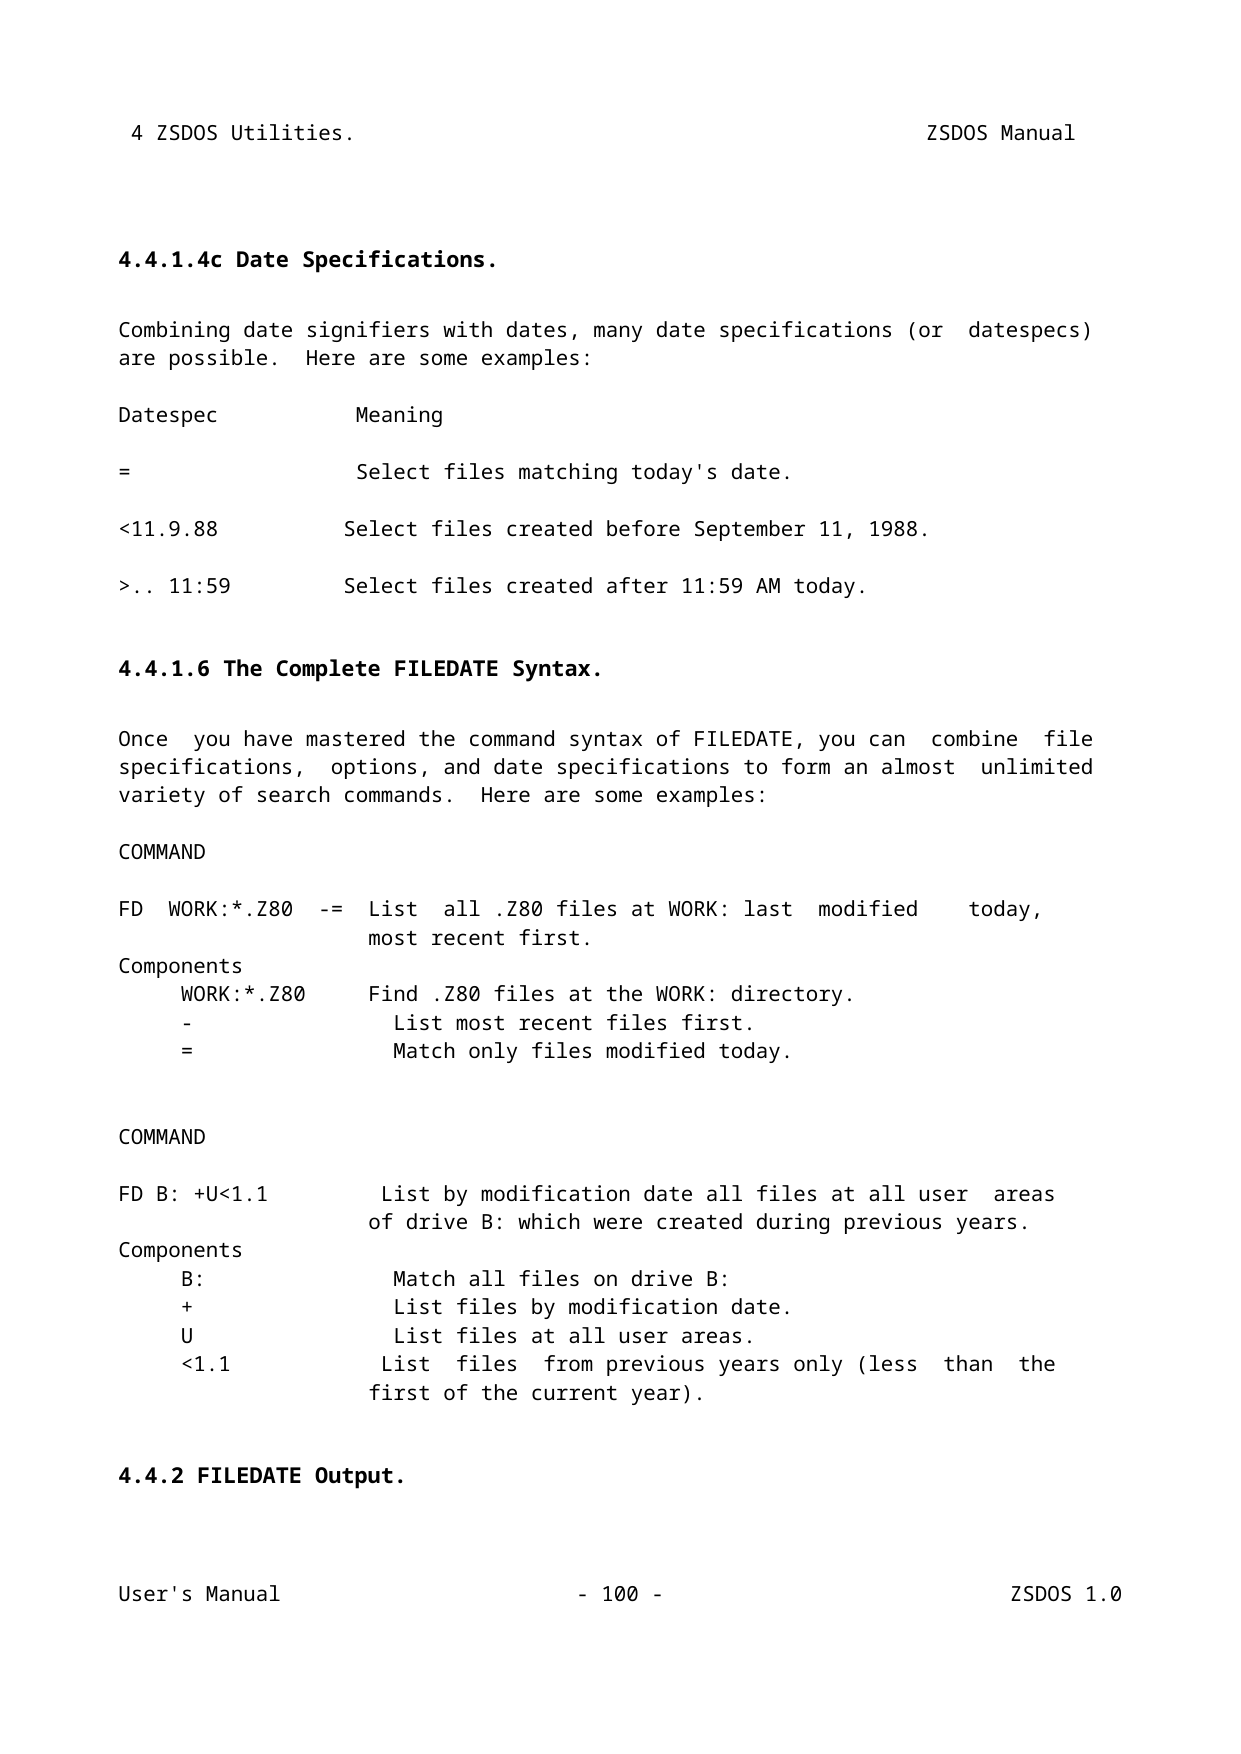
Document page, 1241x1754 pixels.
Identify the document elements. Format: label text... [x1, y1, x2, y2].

subtitle 4.4.1.4c Date Specifications. [118, 244, 1122, 274]
text U List files at all user areas. [118, 1321, 1122, 1349]
text FD WORK:*.Z80 -= List all .Z80 files at WORK: last modified today, [118, 894, 1122, 923]
subtitle 4.4.1.6 The Complete FILEDATE Syntax. [118, 653, 1122, 683]
text COMMAND [118, 1122, 1122, 1150]
text Combining date signifiers with dates, many date specifications (or datespecs) [118, 315, 1122, 343]
text FD B: +U<1.1 List by modification date all files at all user areas [118, 1179, 1122, 1207]
text of drive B: which were created during previous years. [118, 1207, 1122, 1236]
text Components [118, 951, 1122, 979]
text Components [118, 1236, 1122, 1264]
subtitle 4.4.2 FILEDATE Output. [118, 1459, 1122, 1489]
text <11.9.88 Select files created before September 11, 1988. [118, 514, 1122, 543]
text B: Match all files on drive B: [118, 1264, 1122, 1292]
text Once you have mastered the command syntax of FILEDATE, you can combine file [118, 724, 1122, 752]
text variety of search commands. Here are some examples: [118, 781, 1122, 809]
text <1.1 List files from previous years only (less than the [118, 1349, 1122, 1378]
text >.. 11:59 Select files created after 11:59 AM today. [118, 571, 1122, 599]
text most recent first. [118, 923, 1122, 951]
text specifications, options, and date specifications to form an almost unlimited [118, 752, 1122, 781]
text = Match only files modified today. [118, 1036, 1122, 1065]
text are possible. Here are some examples: [118, 343, 1122, 372]
text Datespec Meaning [118, 400, 1122, 429]
text WORK:*.Z80 Find .Z80 files at the WORK: directory. [118, 979, 1122, 1008]
text - List most recent files first. [118, 1008, 1122, 1036]
text COMMAND [118, 837, 1122, 866]
text + List files by modification date. [118, 1292, 1122, 1321]
text first of the current year). [118, 1378, 1122, 1406]
text = Select files matching today's date. [118, 457, 1122, 486]
